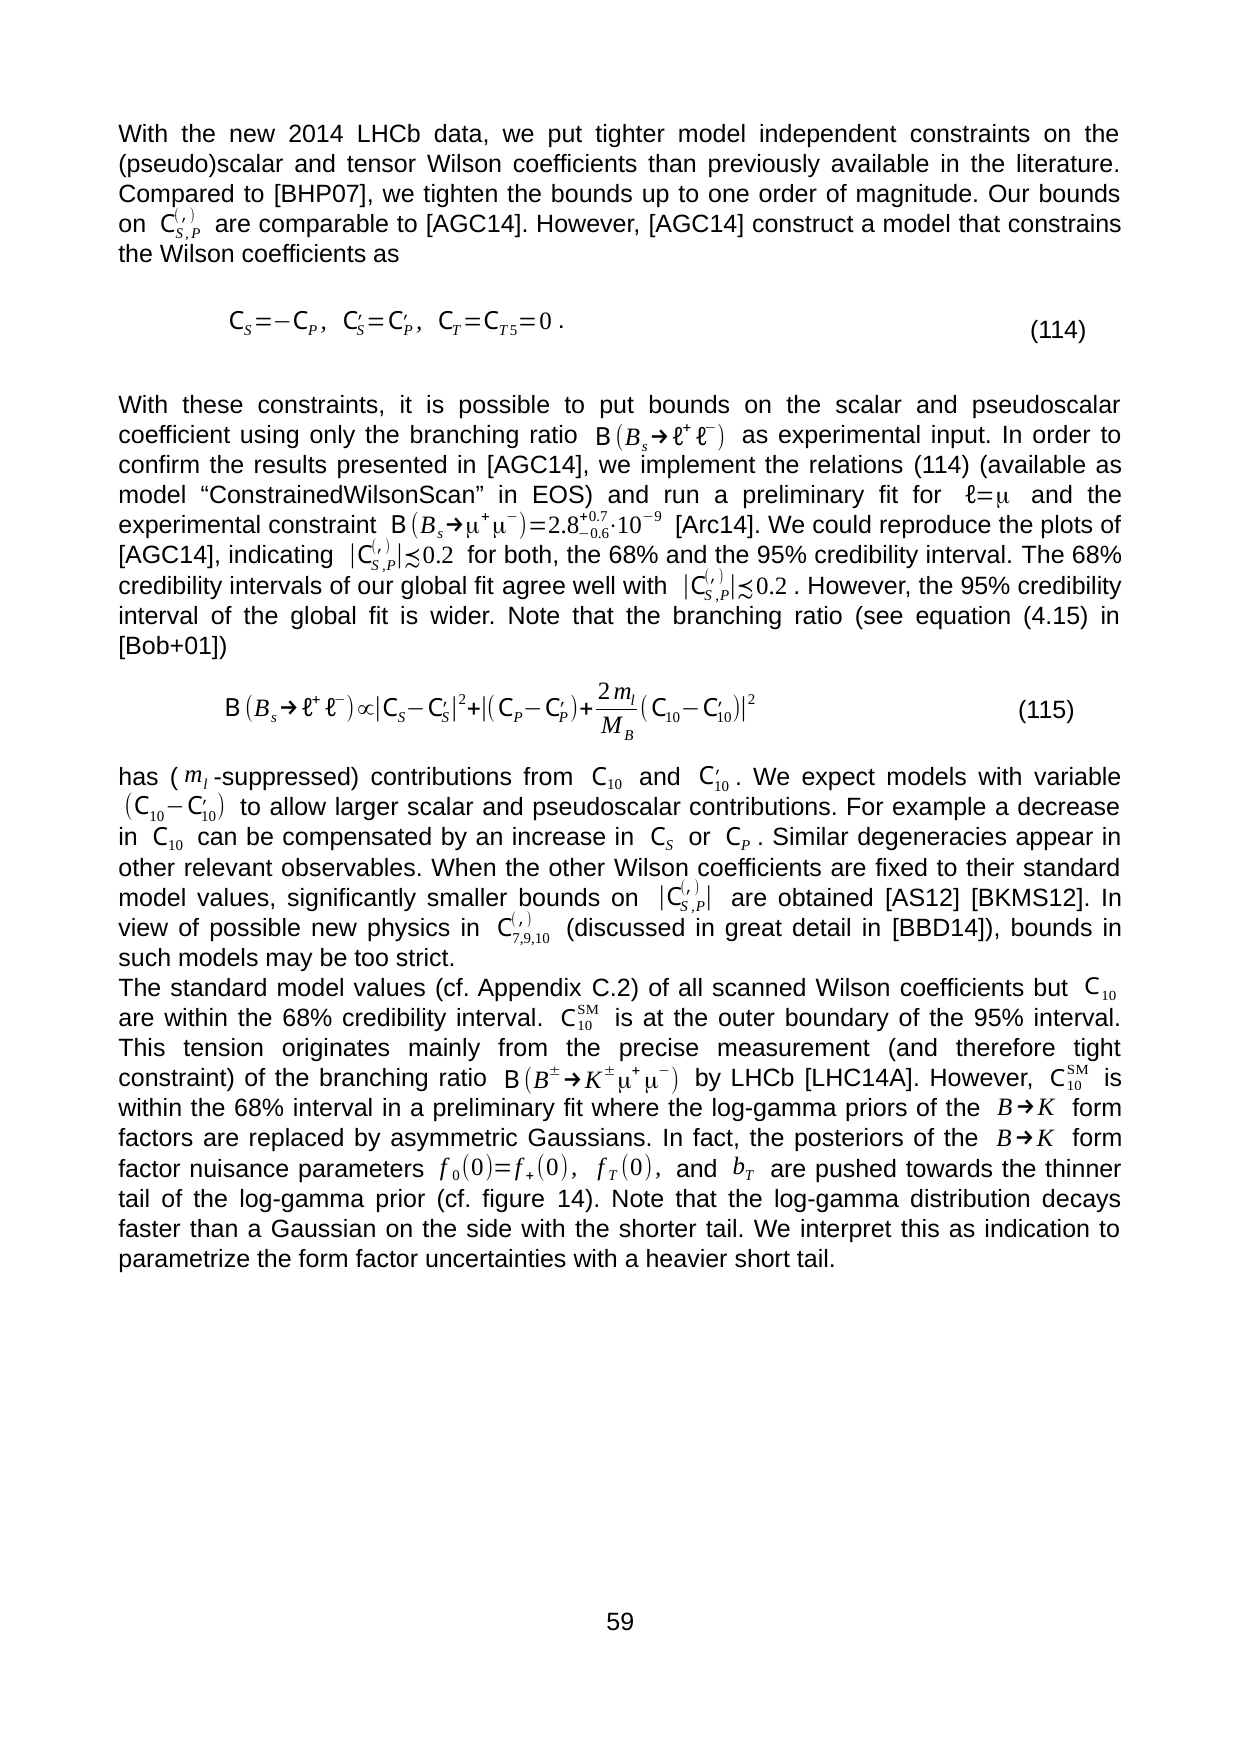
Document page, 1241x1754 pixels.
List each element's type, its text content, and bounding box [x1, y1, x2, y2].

table_header (114) [1024, 299, 1123, 359]
text (115) [118, 660, 1122, 762]
text has (-suppressed) contributions from and . We expect models with variable to allow larger scalar and pseudoscalar contributions. For example a decrease in can be compensated by an increase in or . Similar degeneracies appear in other relevant observables. When the other Wilson coefficients are fixed to their standard model values, significantly smaller bounds on are obtained [AS12] [BKMS12]. In view of possible new physics in (discussed in great detail in [BBD14]), bounds in such models may be too strict. [118, 762, 1122, 972]
table_header [118, 299, 217, 359]
text The standard model values (cf. Appendix C.2) of all scanned Wilson coefficients but are within the 68% credibility interval. is at the outer boundary of the 95% interval. This tension originates mainly from the precise measurement (and therefore tight constraint) of the branching ratio by LHCb [LHC14A]. However, is within the 68% interval in a preliminary fit where the log-gamma priors of the form factors are replaced by asymmetric Gaussians. In fact, the posteriors of the form factor nuisance parameters and are pushed towards the thinner tail of the log-gamma prior (cf. figure 14). Note that the log-gamma distribution decays faster than a Gaussian on the side with the shorter tail. We interpret this as indication to parametrize the form factor uncertainties with a heavier short tail. [118, 972, 1122, 1273]
text With the new 2014 LHCb data, we put tighter model independent constraints on the (pseudo)scalar and tensor Wilson coefficients than previously available in the literature. Compared to [BHP07], we tighten the bounds up to one order of magnitude. Our bounds on are comparable to [AGC14]. However, [AGC14] construct a model that constrains the Wilson coefficients as [118, 118, 1122, 269]
table_header . [217, 299, 1024, 359]
text With these constraints, it is possible to put bounds on the scalar and pseudoscalar coefficient using only the branching ratio as experimental input. In order to confirm the results presented in [AGC14], we implement the relations (114) (available as model “ConstrainedWilsonScan” in EOS) and run a preliminary fit for and the experimental constraint [Arc14]. We could reproduce the plots of [AGC14], indicating for both, the 68% and the 95% credibility interval. The 68% credibility intervals of our global fit agree well with . However, the 95% credibility interval of the global fit is wider. Note that the branching ratio (see equation (4.15) in [Bob+01]) [118, 389, 1122, 660]
